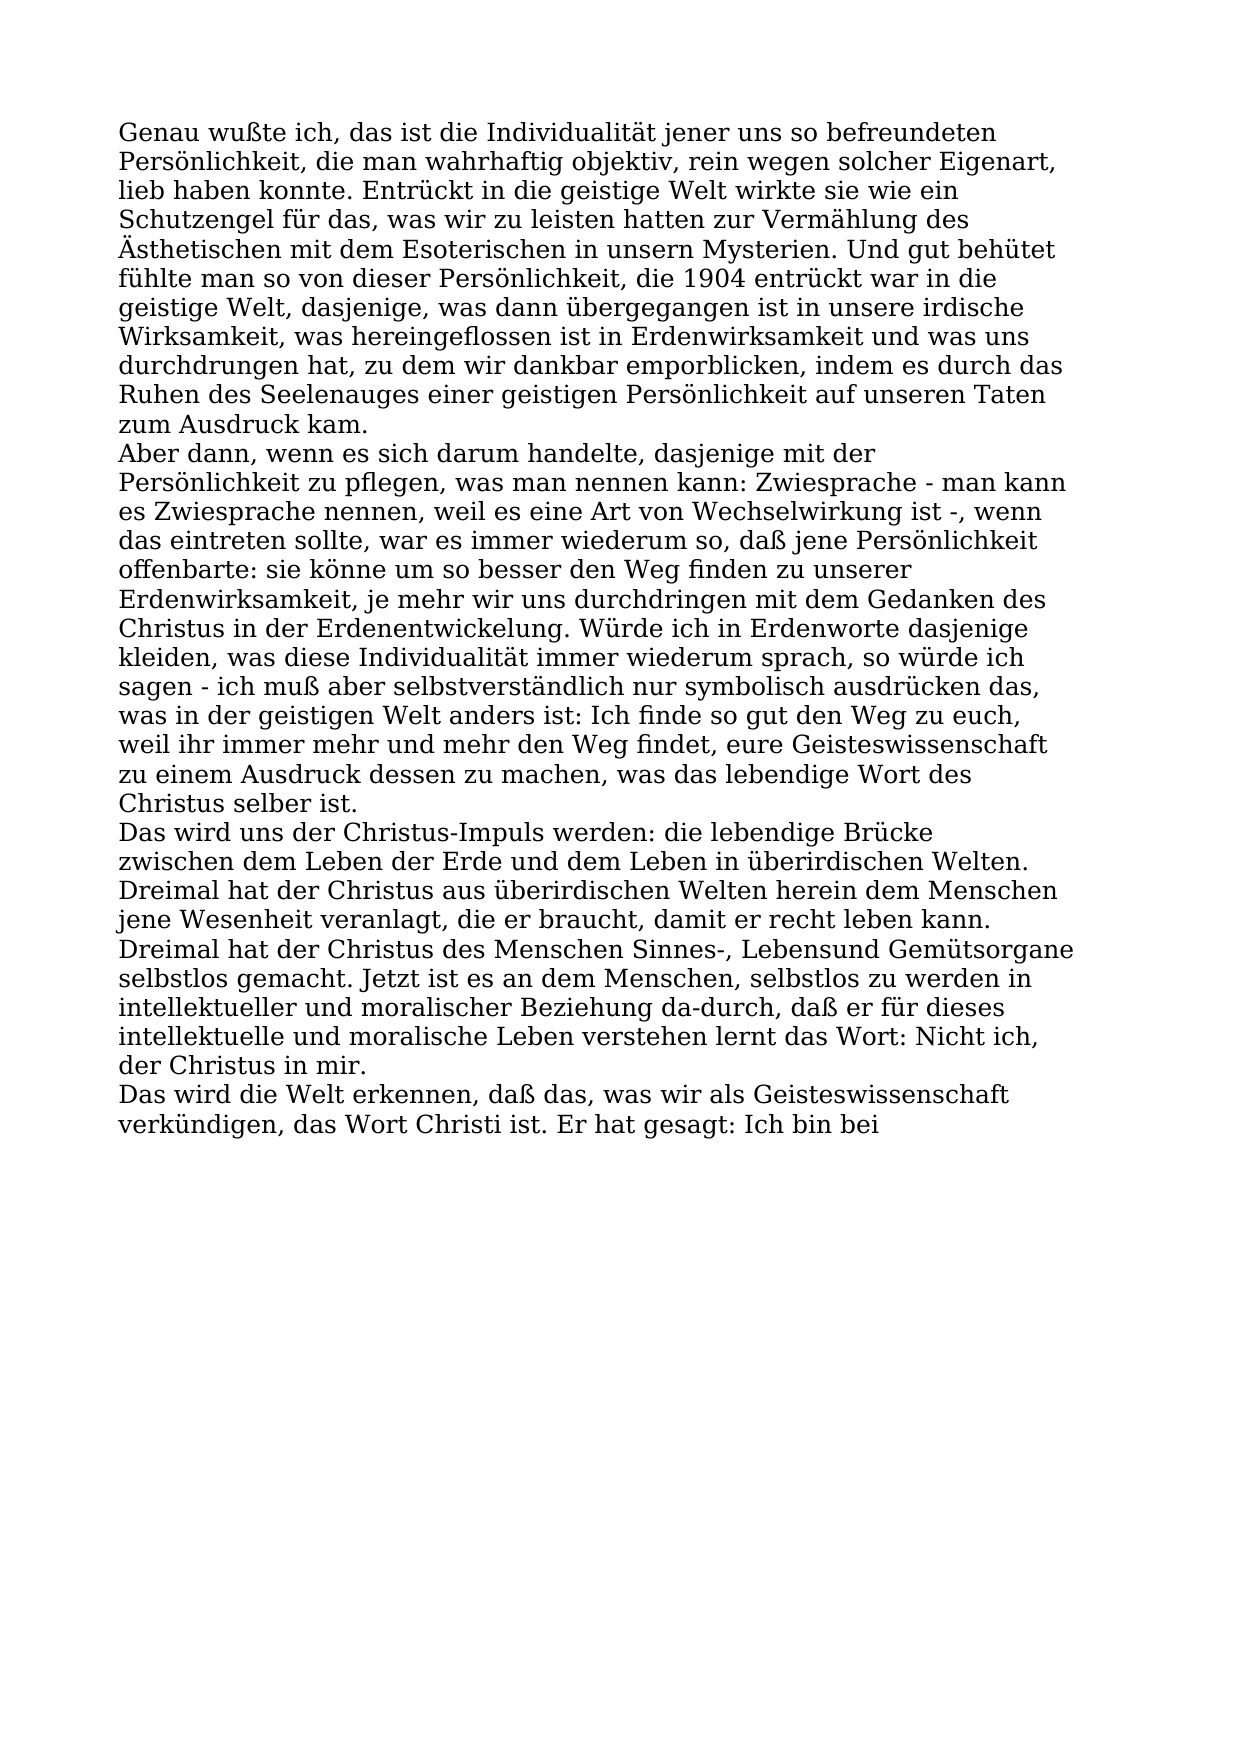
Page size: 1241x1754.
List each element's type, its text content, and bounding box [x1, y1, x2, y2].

text weil ihr immer mehr und mehr den Weg findet, eure Geisteswissenschaft [118, 731, 1122, 760]
text zu einem Ausdruck dessen zu machen, was das lebendige Wort des [118, 760, 1122, 789]
text Persönlichkeit zu pflegen, was man nennen kann: Zwiesprache - man kann [118, 468, 1122, 497]
text lieb haben konnte. Entrückt in die geistige Welt wirkte sie wie ein [118, 176, 1122, 206]
text was in der geistigen Welt anders ist: Ich finde so gut den Weg zu euch, [118, 701, 1122, 731]
text selbstlos gemacht. Jetzt ist es an dem Menschen, selbstlos zu werden in [118, 964, 1122, 993]
text Ästhetischen mit dem Esoterischen in unsern Mysterien. Und gut behütet [118, 235, 1122, 264]
text zum Ausdruck kam. [118, 410, 1122, 439]
text jene Wesenheit veranlagt, die er braucht, damit er recht leben kann. [118, 906, 1122, 935]
text kleiden, was diese Individualität immer wiederum sprach, so würde ich [118, 643, 1122, 672]
text sagen - ich muß aber selbstverständlich nur symbolisch ausdrücken das, [118, 672, 1122, 701]
text Persönlichkeit, die man wahrhaftig objektiv, rein wegen solcher Eigenart, [118, 147, 1122, 176]
text Das wird uns der Christus-Impuls werden: die lebendige Brücke [118, 818, 1122, 847]
text fühlte man so von dieser Persönlichkeit, die 1904 entrückt war in die [118, 264, 1122, 293]
text Ruhen des Seelenauges einer geistigen Persönlichkeit auf unseren Taten [118, 381, 1122, 410]
text Schutzengel für das, was wir zu leisten hatten zur Vermählung des [118, 206, 1122, 235]
text das eintreten sollte, war es immer wiederum so, daß jene Persönlichkeit [118, 526, 1122, 556]
text Erdenwirksamkeit, je mehr wir uns durchdringen mit dem Gedanken des [118, 585, 1122, 614]
text der Christus in mir. [118, 1051, 1122, 1081]
text Dreimal hat der Christus aus überirdischen Welten herein dem Menschen [118, 876, 1122, 906]
text Wirksamkeit, was hereingeflossen ist in Erdenwirksamkeit und was uns [118, 322, 1122, 351]
text offenbarte: sie könne um so besser den Weg finden zu unserer [118, 556, 1122, 585]
text Christus in der Erdenentwickelung. Würde ich in Erdenworte dasjenige [118, 614, 1122, 643]
text zwischen dem Leben der Erde und dem Leben in überirdischen Welten. [118, 847, 1122, 876]
text verkündigen, das Wort Christi ist. Er hat gesagt: Ich bin bei [118, 1110, 1122, 1139]
text Dreimal hat der Christus des Menschen Sinnes-, Lebensund Gemütsorgane [118, 935, 1122, 964]
text Das wird die Welt erkennen, daß das, was wir als Geisteswissenschaft [118, 1081, 1122, 1110]
text geistige Welt, dasjenige, was dann übergegangen ist in unsere irdische [118, 293, 1122, 322]
text Genau wußte ich, das ist die Individualität jener uns so befreundeten [118, 118, 1122, 147]
text intellektueller und moralischer Beziehung da-durch, daß er für dieses [118, 993, 1122, 1022]
text durchdrungen hat, zu dem wir dankbar emporblicken, indem es durch das [118, 351, 1122, 381]
text intellektuelle und moralische Leben verstehen lernt das Wort: Nicht ich, [118, 1022, 1122, 1051]
text Christus selber ist. [118, 789, 1122, 818]
text es Zwiesprache nennen, weil es eine Art von Wechselwirkung ist -, wenn [118, 497, 1122, 526]
text Aber dann, wenn es sich darum handelte, dasjenige mit der [118, 439, 1122, 468]
